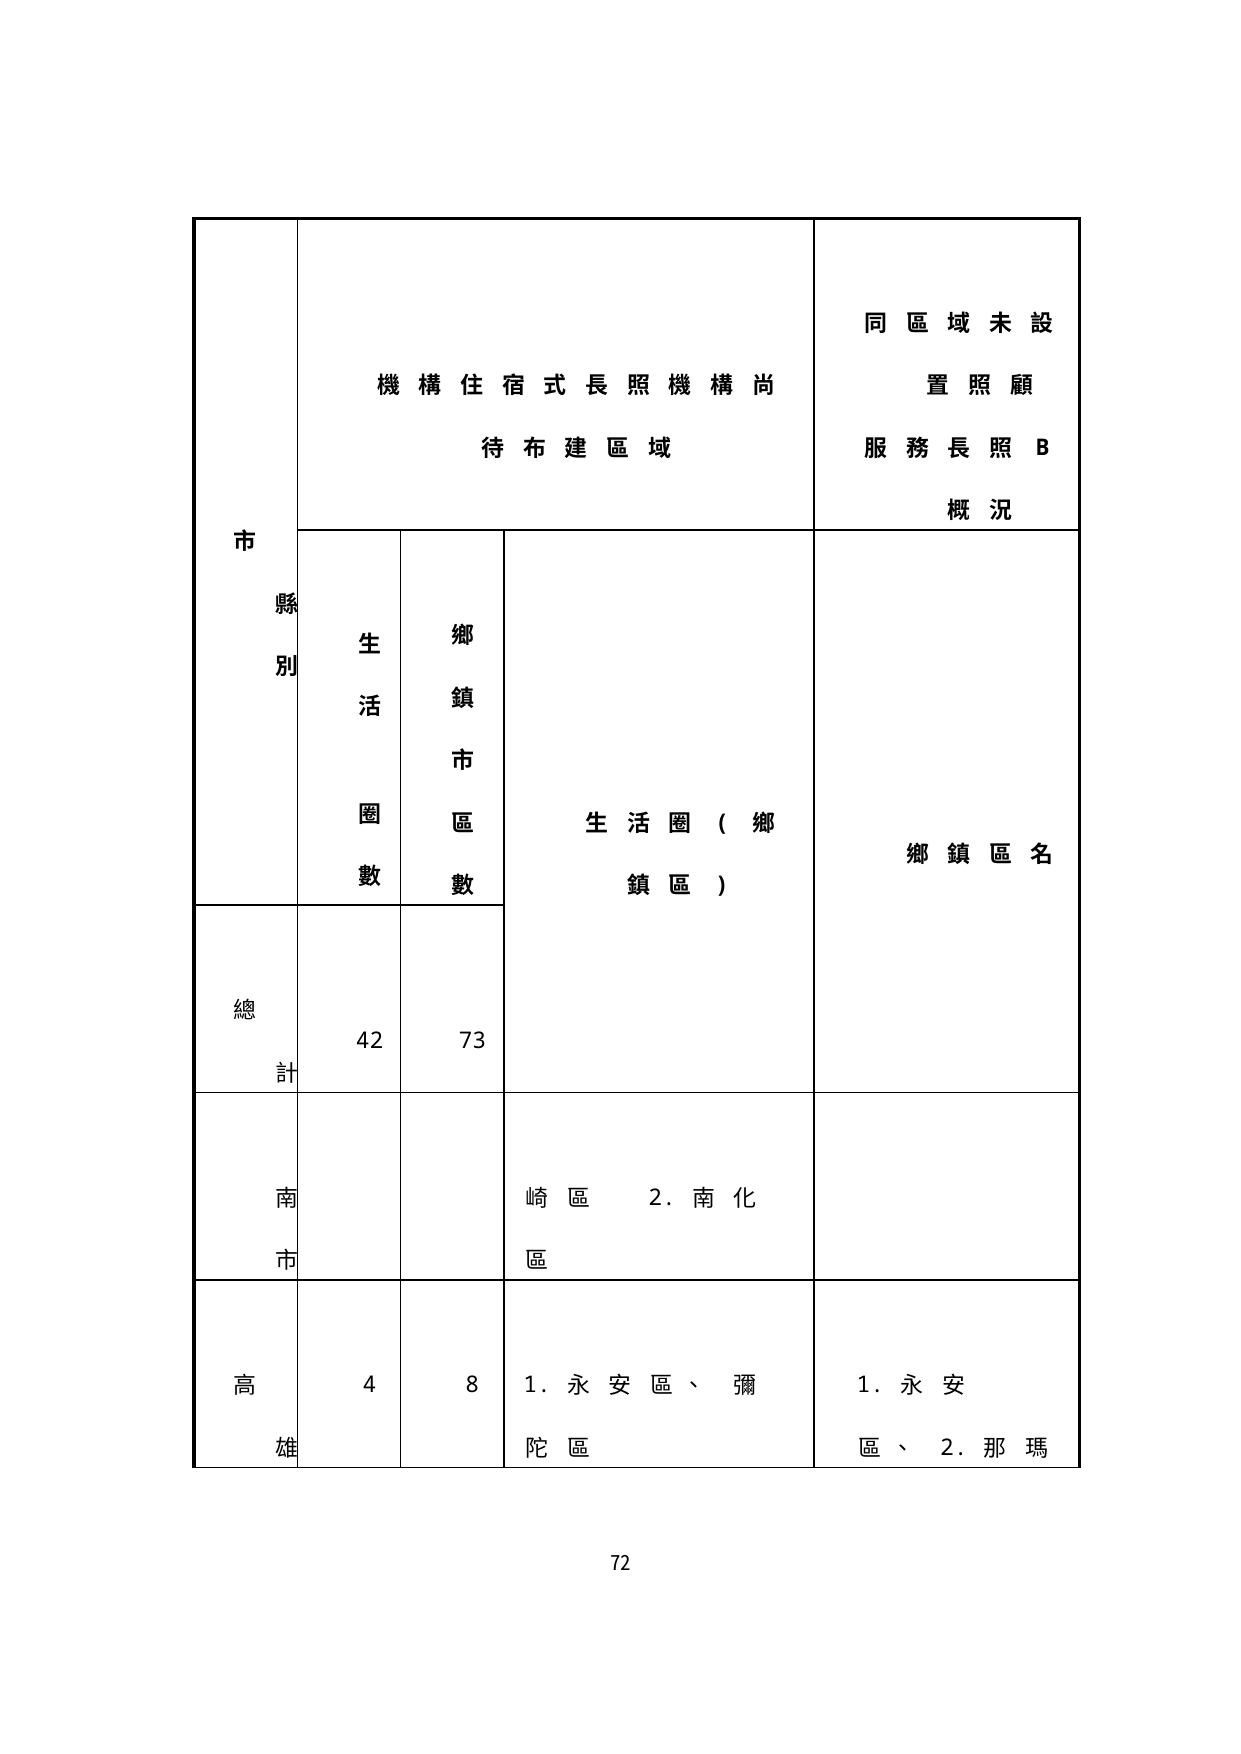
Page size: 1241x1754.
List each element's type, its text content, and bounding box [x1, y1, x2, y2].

table_cell 8 [401, 1281, 503, 1467]
table_header 同區域未設置照顧 服務長照B概況 [815, 220, 1078, 529]
table_cell 1.永安區、2.那瑪 [815, 1281, 1078, 1467]
table_cell 鄉鎮區名 [815, 531, 1078, 1092]
table_cell 高雄 [196, 1281, 297, 1467]
table_cell 4 [298, 1281, 400, 1467]
table_cell - [815, 1093, 1078, 1279]
table_cell 生活 圈數 [298, 531, 400, 904]
table_cell 鄉鎮 市區數 [401, 531, 503, 904]
table_cell 崎區 2.南化區 [505, 1093, 813, 1279]
table_cell [298, 1093, 400, 1279]
table_cell 總計 [196, 906, 297, 1092]
table_cell 南市 [196, 1093, 297, 1279]
table_cell [401, 1093, 503, 1279]
table_header 機構住宿式長照機構尚待布建區域 [298, 220, 813, 529]
table_header 市縣別 [196, 220, 297, 904]
table_cell 生活圈(鄉鎮區) [505, 531, 813, 1092]
table_cell 73 [401, 906, 503, 1092]
table_cell 42 [298, 906, 400, 1092]
table_cell 1.永安區、彌陀區 [505, 1281, 813, 1467]
